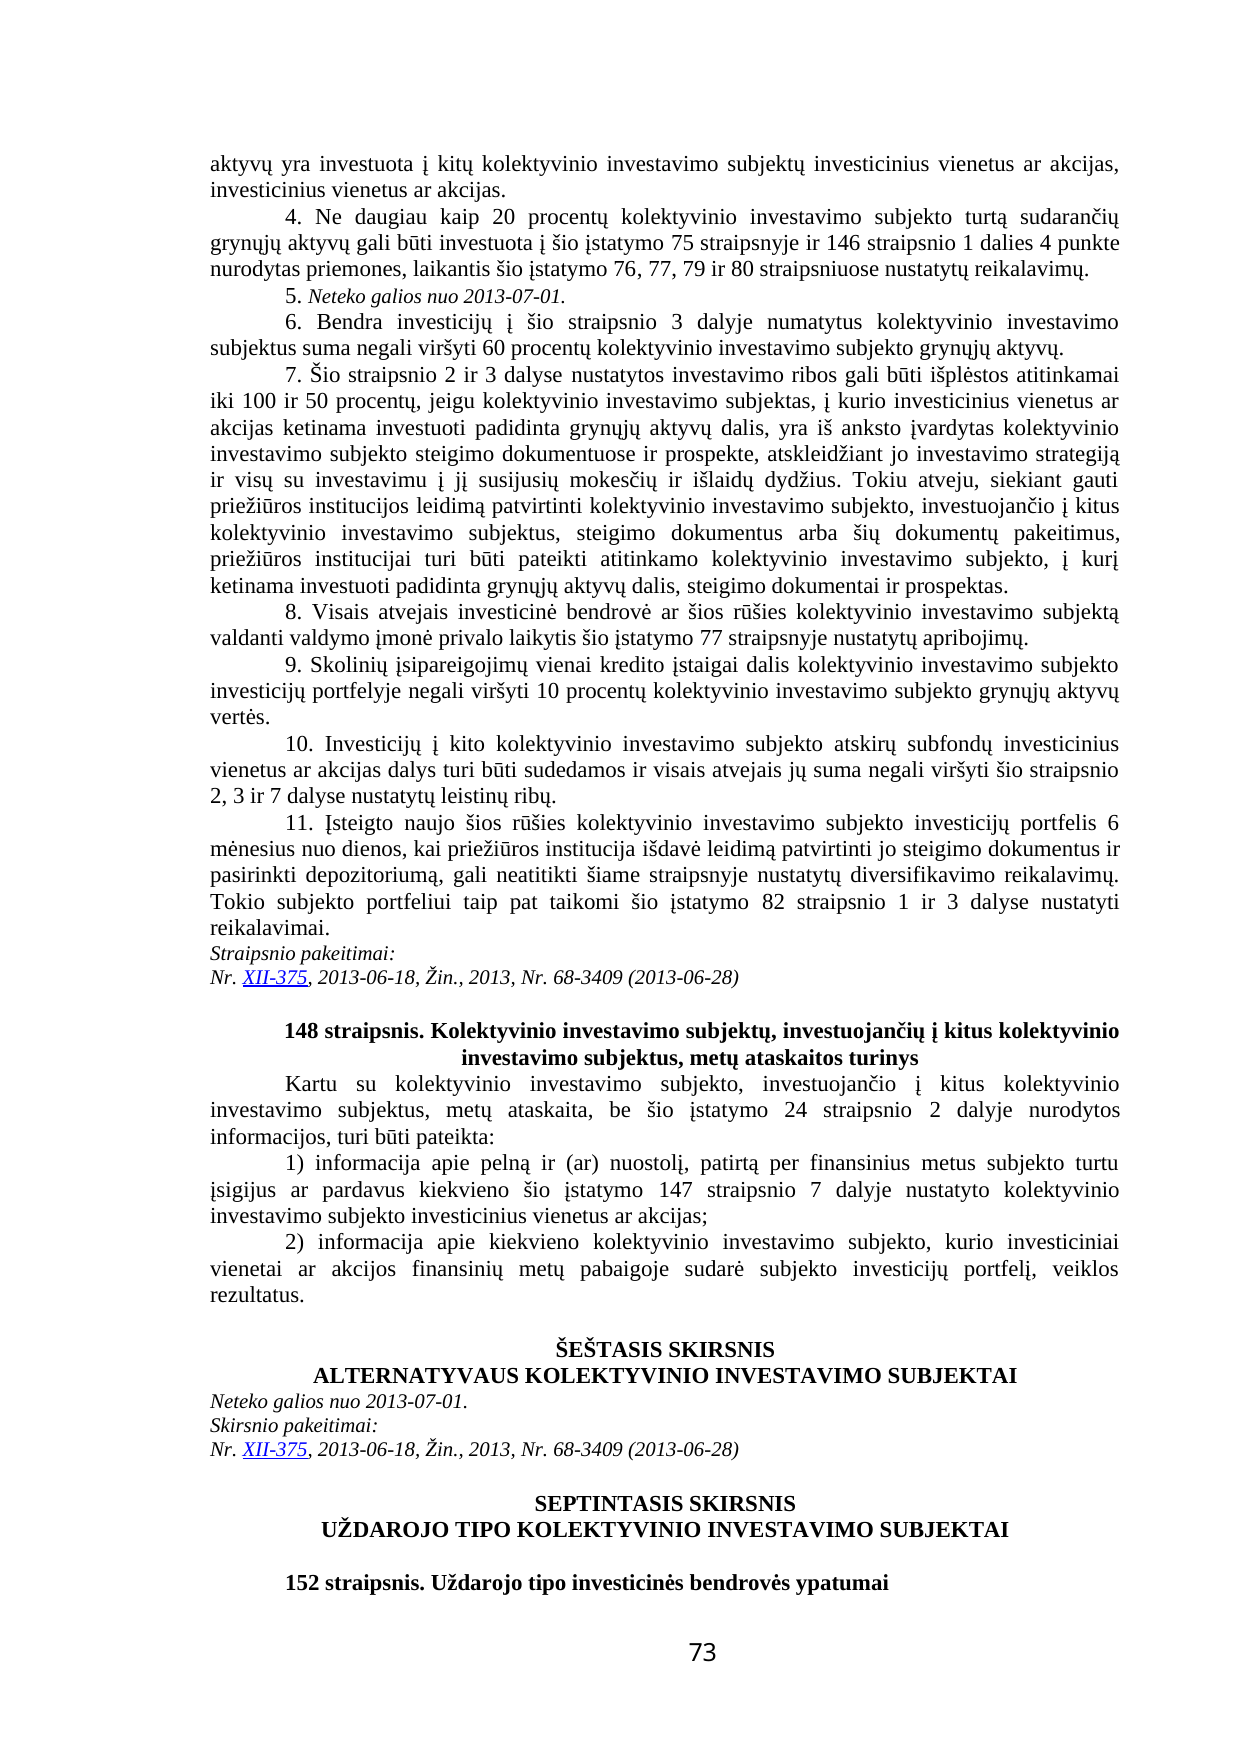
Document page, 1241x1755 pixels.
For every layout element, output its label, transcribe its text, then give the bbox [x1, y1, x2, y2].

text 7. Šio straipsnio 2 ir 3 dalyse nustatytos investavimo ribos gali būti išplėstos atitinkamai iki 100 ir 50 procentų, jeigu kolektyvinio investavimo subjektas, į kurio investicinius vienetus ar akcijas ketinama investuoti padidinta grynųjų aktyvų dalis, yra iš anksto įvardytas kolektyvinio investavimo subjekto steigimo dokumentuose ir prospekte, atskleidžiant jo investavimo strategiją ir visų su investavimu į jį susijusių mokesčių ir išlaidų dydžius. Tokiu atveju, siekiant gauti priežiūros institucijos leidimą patvirtinti kolektyvinio investavimo subjekto, investuojančio į kitus kolektyvinio investavimo subjektus, steigimo dokumentus arba šių dokumentų pakeitimus, priežiūros institucijai turi būti pateikti atitinkamo kolektyvinio investavimo subjekto, į kurį ketinama investuoti padidinta grynųjų aktyvų dalis, steigimo dokumentai ir prospektas. [210, 361, 1120, 598]
text Nr. XII-375, 2013-06-18, Žin., 2013, Nr. 68-3409 (2013-06-28) [210, 1437, 1120, 1461]
text Kartu su kolektyvinio investavimo subjekto, investuojančio į kitus kolektyvinio investavimo subjektus, metų ataskaita, be šio įstatymo 24 straipsnio 2 dalyje nurodytos informacijos, turi būti pateikta: [210, 1070, 1120, 1149]
text Nr. XII-375, 2013-06-18, Žin., 2013, Nr. 68-3409 (2013-06-28) [210, 965, 1120, 989]
text aktyvų yra investuota į kitų kolektyvinio investavimo subjektų investicinius vienetus ar akcijas, investicinius vienetus ar akcijas. [210, 150, 1120, 203]
text 8. Visais atvejais investicinė bendrovė ar šios rūšies kolektyvinio investavimo subjektą valdanti valdymo įmonė privalo laikytis šio įstatymo 77 straipsnyje nustatytų apribojimų. [210, 598, 1120, 651]
text 1) informacija apie pelną ir (ar) nuostolį, patirtą per finansinius metus subjekto turtu įsigijus ar pardavus kiekvieno šio įstatymo 147 straipsnio 7 dalyje nustatyto kolektyvinio investavimo subjekto investicinius vienetus ar akcijas; [210, 1149, 1120, 1228]
text 10. Investicijų į kito kolektyvinio investavimo subjekto atskirų subfondų investicinius vienetus ar akcijas dalys turi būti sudedamos ir visais atvejais jų suma negali viršyti šio straipsnio 2, 3 ir 7 dalyse nustatytų leistinų ribų. [210, 730, 1120, 809]
text ALTERNATYVAUS KOLEKTYVINIO INVESTAVIMO SUBJEKTAI [210, 1362, 1120, 1389]
text Straipsnio pakeitimai: [210, 941, 1120, 965]
text Skirsnio pakeitimai: [210, 1413, 1120, 1437]
text 11. Įsteigto naujo šios rūšies kolektyvinio investavimo subjekto investicijų portfelis 6 mėnesius nuo dienos, kai priežiūros institucija išdavė leidimą patvirtinti jo steigimo dokumentus ir pasirinkti depozitoriumą, gali neatitikti šiame straipsnyje nustatytų diversifikavimo reikalavimų. Tokio subjekto portfeliui taip pat taikomi šio įstatymo 82 straipsnio 1 ir 3 dalyse nustatyti reikalavimai. [210, 809, 1120, 941]
text uždaroJO tipo kolektyvinio investavimo subjektai [210, 1516, 1120, 1542]
text 9. Skolinių įsipareigojimų vienai kredito įstaigai dalis kolektyvinio investavimo subjekto investicijų portfelyje negali viršyti 10 procentų kolektyvinio investavimo subjekto grynųjų aktyvų vertės. [210, 651, 1120, 730]
text Neteko galios nuo 2013-07-01. [210, 1389, 1120, 1413]
text 152 straipsnis. Uždarojo tipo investicinės bendrovės ypatumai [210, 1569, 1120, 1595]
text SEPTINTASIS SKIRSNIS [210, 1490, 1120, 1516]
text 6. Bendra investicijų į šio straipsnio 3 dalyje numatytus kolektyvinio investavimo subjektus suma negali viršyti 60 procentų kolektyvinio investavimo subjekto grynųjų aktyvų. [210, 308, 1120, 361]
text 5. Neteko galios nuo 2013-07-01. [210, 282, 1120, 308]
text 2) informacija apie kiekvieno kolektyvinio investavimo subjekto, kurio investiciniai vienetai ar akcijos finansinių metų pabaigoje sudarė subjekto investicijų portfelį, veiklos rezultatus. [210, 1228, 1120, 1307]
text 148 straipsnis. Kolektyvinio investavimo subjektų, investuojančių į kitus kolektyvinio investavimo subjektus, metų ataskaitos turinys [284, 1017, 1120, 1070]
text 4. Ne daugiau kaip 20 procentų kolektyvinio investavimo subjekto turtą sudarančių grynųjų aktyvų gali būti investuota į šio įstatymo 75 straipsnyje ir 146 straipsnio 1 dalies 4 punkte nurodytas priemones, laikantis šio įstatymo 76, 77, 79 ir 80 straipsniuose nustatytų reikalavimų. [210, 203, 1120, 282]
text ŠEŠTASIS SKIRSNIS [210, 1336, 1120, 1362]
